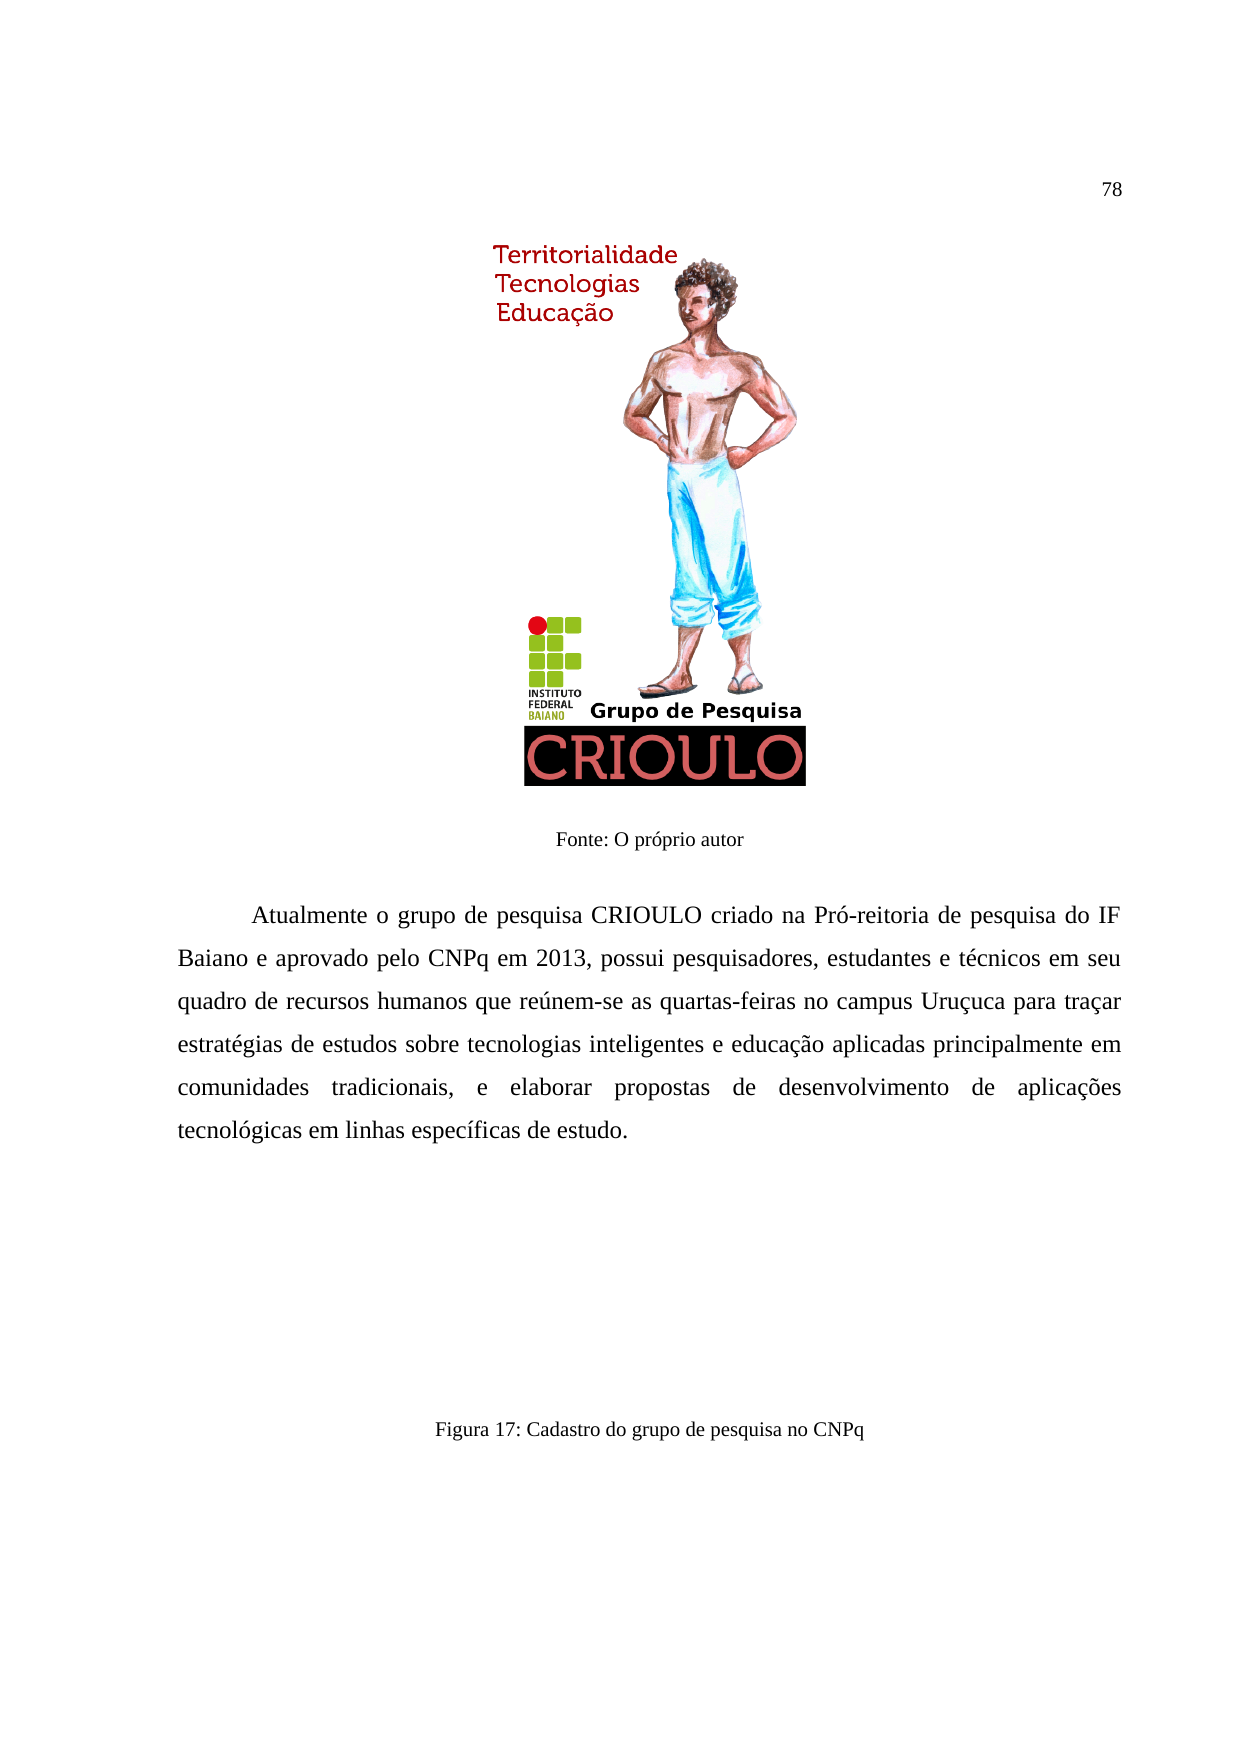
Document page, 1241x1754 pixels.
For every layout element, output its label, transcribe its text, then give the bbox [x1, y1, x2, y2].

text Figura 17: Cadastro do grupo de pesquisa no CNPq [177, 1417, 1122, 1441]
picture [493, 241, 807, 786]
table_header [177, 231, 1122, 821]
text Atualmente o grupo de pesquisa CRIOULO criado na Pró-reitoria de pesquisa do IF Baiano e aprovado pelo CNPq em 2013, possui pesquisadores, estudantes e técnicos em seu quadro de recursos humanos que reúnem-se as quartas-feiras no campus Uruçuca para traçar estratégias de estudos sobre tecnologias inteligentes e educação aplicadas principalmente em comunidades tradicionais, e elaborar propostas de desenvolvimento de aplicações tecnológicas em linhas específicas de estudo. [177, 900, 1122, 1144]
table_cell Fonte: O próprio autor [177, 821, 1122, 857]
